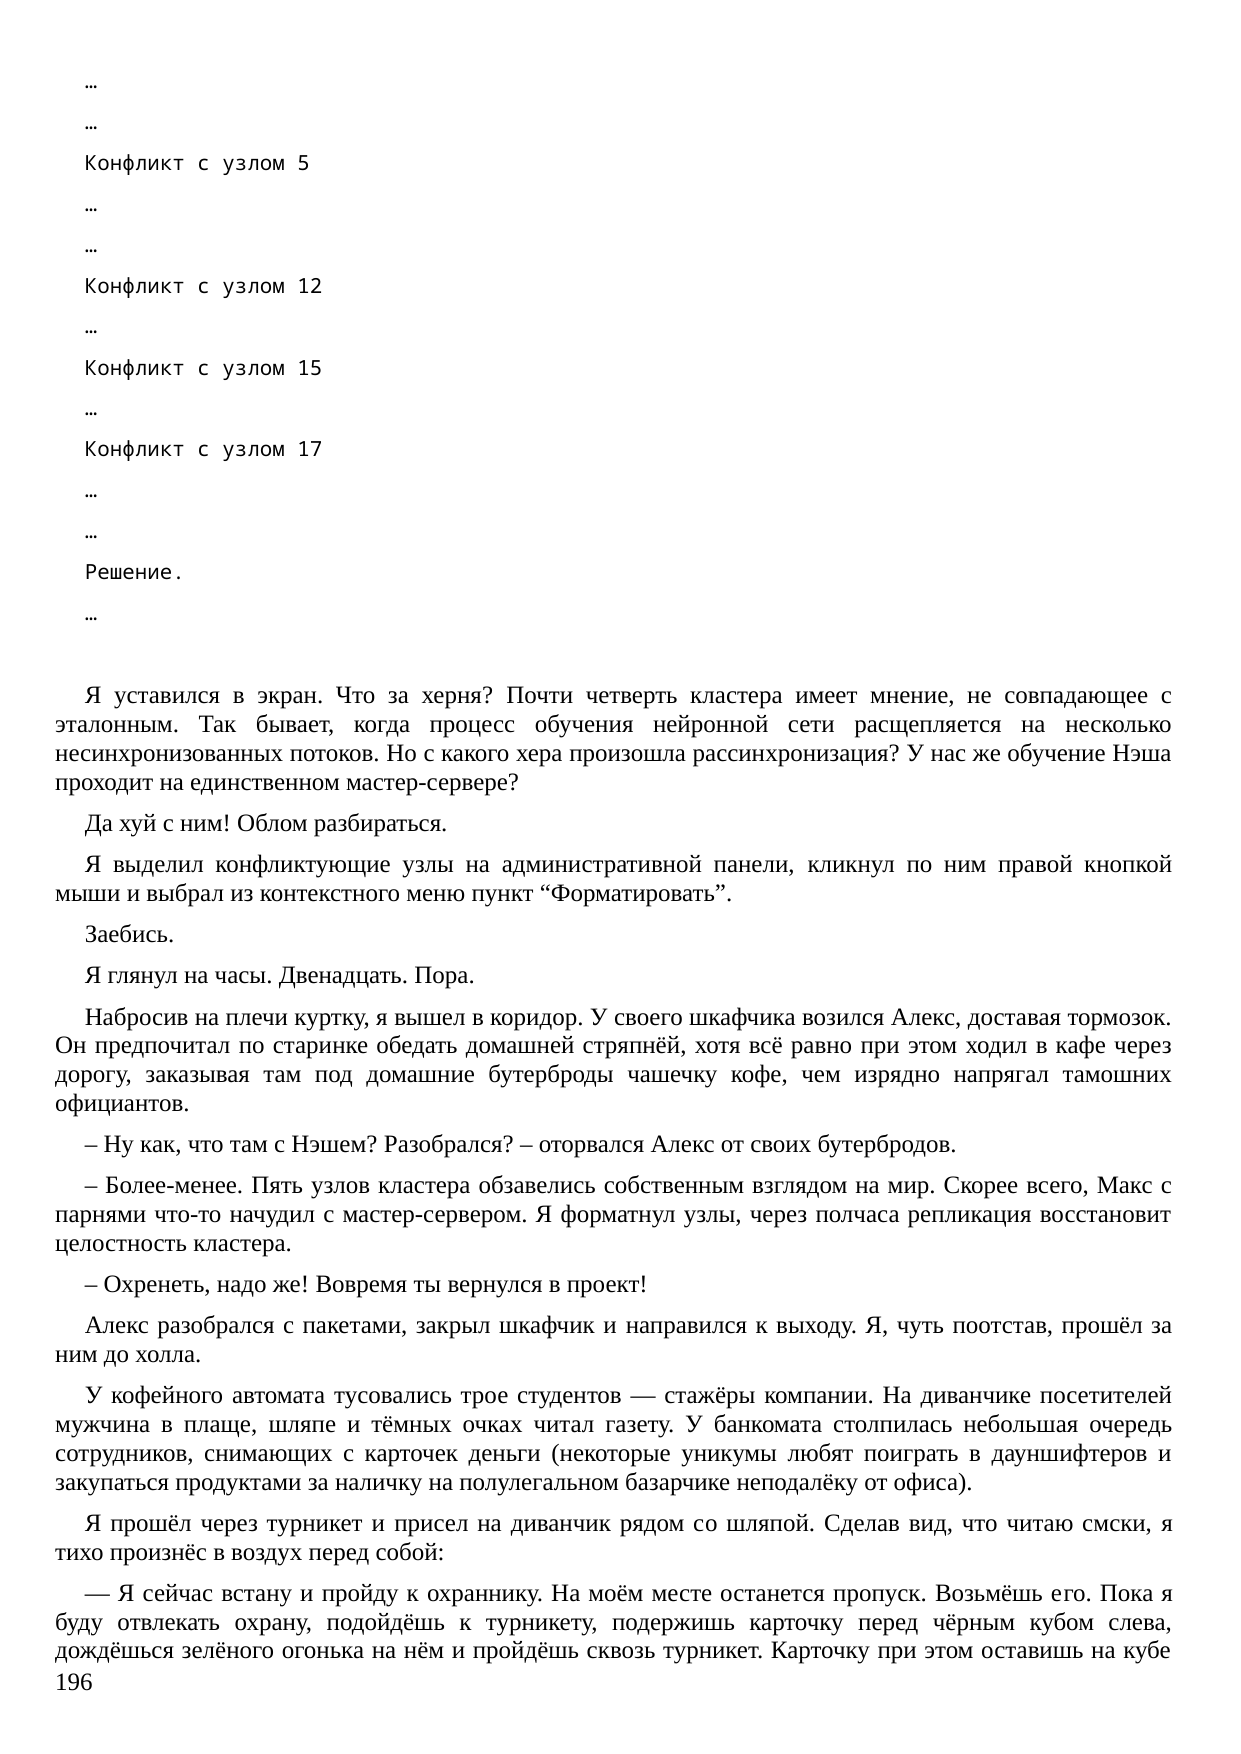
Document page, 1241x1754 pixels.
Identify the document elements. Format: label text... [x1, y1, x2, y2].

text Заебись. [55, 919, 1173, 948]
text Конфликт с узлом 17 [55, 434, 1173, 463]
text — Я сейчас встану и пройду к охраннику. На моём месте останется пропуск. Возьмёшь его. Пока я буду отвлекать охрану, подойдёшь к турникету, подержишь карточку перед чёрным кубом слева, дождёшься зелёного огонька на нём и пройдёшь сквозь турникет. Карточку при этом оставишь на кубе [55, 1578, 1173, 1664]
text … [55, 189, 1173, 217]
text … [55, 230, 1173, 258]
text Я прошёл через турникет и присел на диванчик рядом со шляпой. Сделав вид, что читаю смски, я тихо произнёс в воздух перед собой: [55, 1508, 1173, 1565]
text Набросив на плечи куртку, я вышел в коридор. У своего шкафчика возился Алекс, доставая тормозок. Он предпочитал по старинке обедать домашней стряпнёй, хотя всё равно при этом ходил в кафе через дорогу, заказывая там под домашние бутерброды чашечку кофе, чем изрядно напрягал тамошних официантов. [55, 1002, 1173, 1117]
text … [55, 66, 1173, 94]
text Конфликт с узлом 15 [55, 353, 1173, 381]
text … [55, 107, 1173, 135]
text – Ну как, что там с Нэшем? Разобрался? – оторвался Алекс от своих бутербродов. [55, 1129, 1173, 1158]
text Алекс разобрался с пакетами, закрыл шкафчик и направился к выходу. Я, чуть поотстав, прошёл за ним до холла. [55, 1310, 1173, 1368]
text … [55, 312, 1173, 340]
text Конфликт с узлом 12 [55, 271, 1173, 299]
text … [55, 475, 1173, 504]
text … [55, 598, 1173, 627]
text Я выделил конфликтующие узлы на административной панели, кликнул по ним правой кнопкой мыши и выбрал из контекстного меню пункт “Форматировать”. [55, 849, 1173, 907]
text Я глянул на часы. Двенадцать. Пора. [55, 960, 1173, 989]
text Решение. [55, 557, 1173, 586]
text Конфликт с узлом 5 [55, 148, 1173, 176]
text … [55, 393, 1173, 422]
text – Охренеть, надо же! Вовремя ты вернулся в проект! [55, 1269, 1173, 1298]
text – Более-менее. Пять узлов кластера обзавелись собственным взглядом на мир. Скорее всего, Макс с парнями что-то начудил с мастер-сервером. Я форматнул узлы, через полчаса репликация восстановит целостность кластера. [55, 1170, 1173, 1257]
text Я уставился в экран. Что за херня? Почти четверть кластера имеет мнение, не совпадающее с эталонным. Так бывает, когда процесс обучения нейронной сети расщепляется на несколько несинхронизованных потоков. Но с какого хера произошла рассинхронизация? У нас же обучение Нэша проходит на единственном мастер-сервере? [55, 680, 1173, 795]
text Да хуй с ним! Облом разбираться. [55, 808, 1173, 837]
text … [55, 516, 1173, 545]
text У кофейного автомата тусовались трое студентов — стажёры компании. На диванчике посетителей мужчина в плаще, шляпе и тёмных очках читал газету. У банкомата столпилась небольшая очередь сотрудников, снимающих с карточек деньги (некоторые уникумы любят поиграть в дауншифтеров и закупаться продуктами за наличку на полулегальном базарчике неподалёку от офиса). [55, 1380, 1173, 1495]
